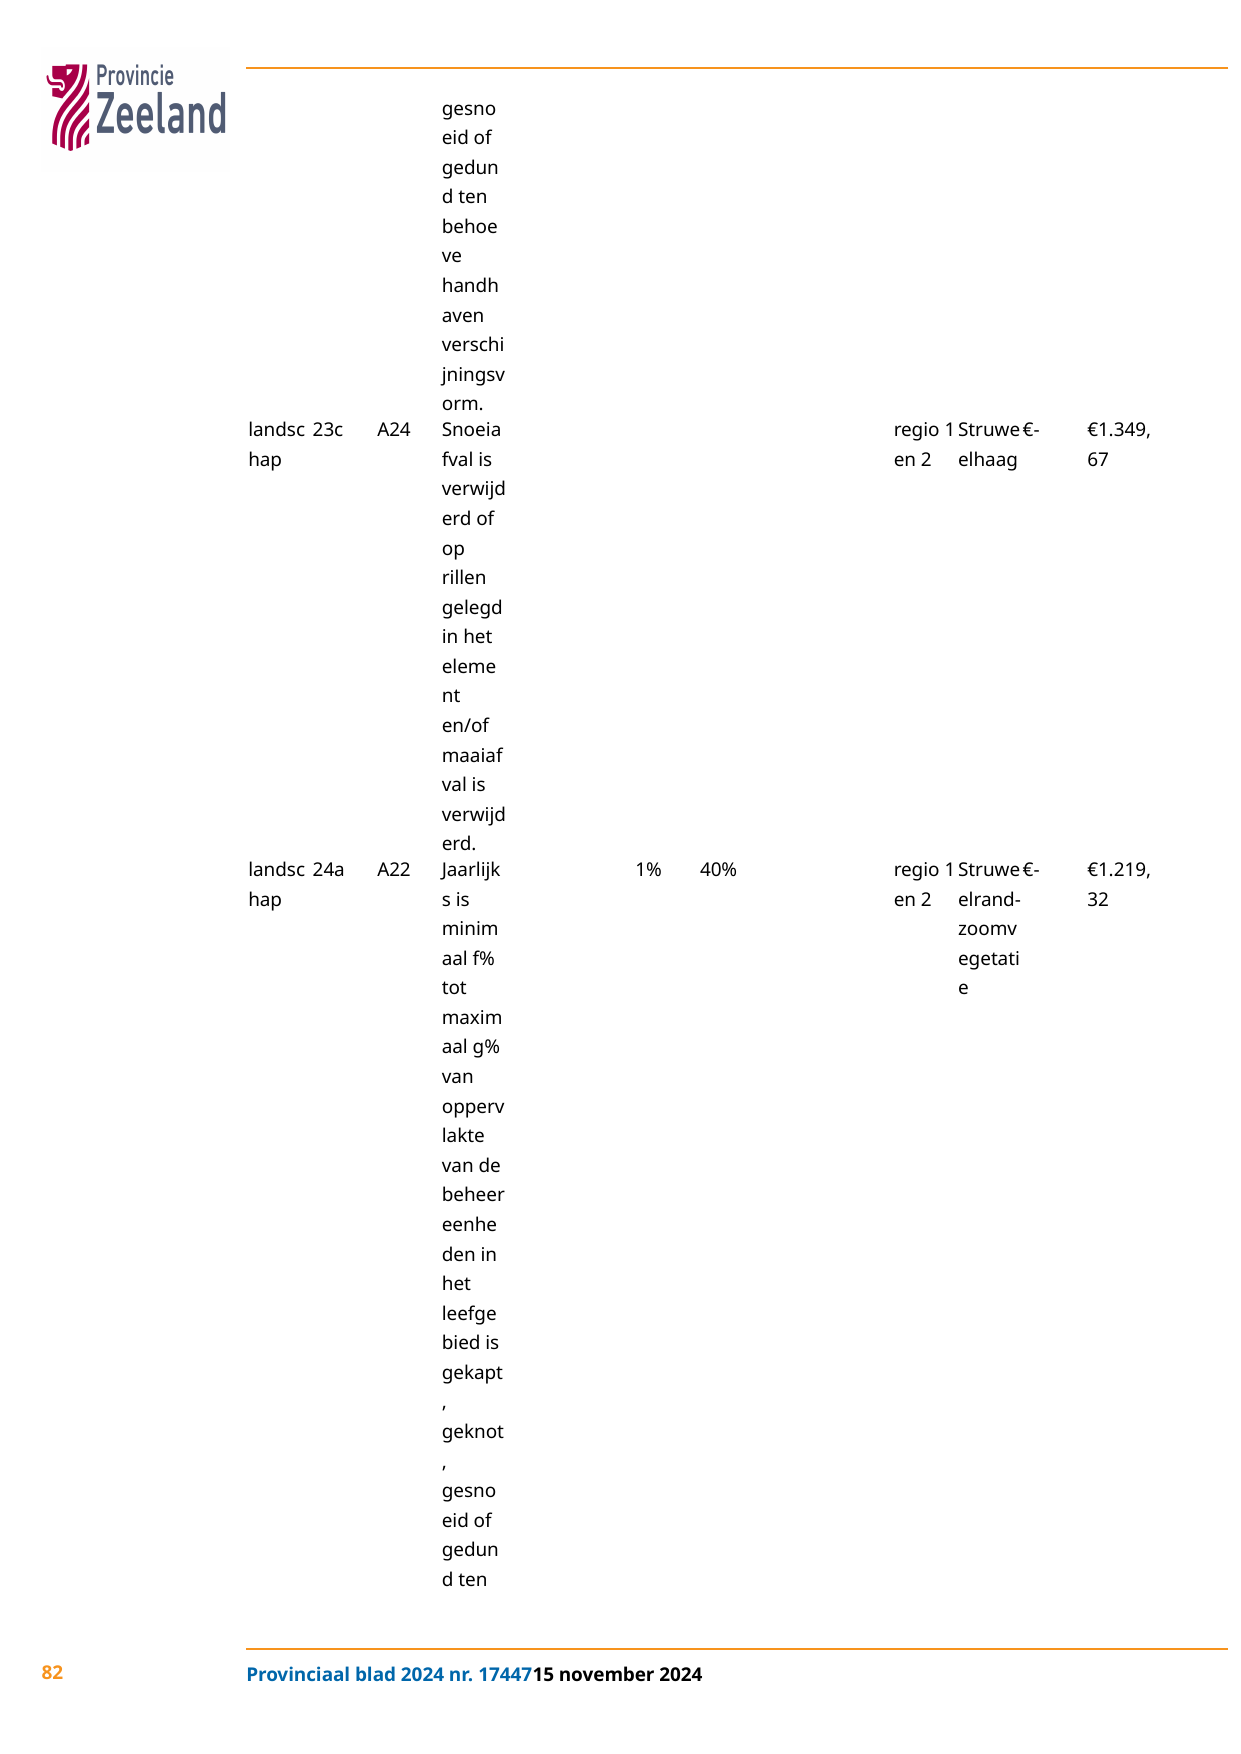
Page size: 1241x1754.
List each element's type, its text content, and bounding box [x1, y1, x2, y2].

table_cell gesnoeid of gedund ten behoeve handhaven verschijningsvorm. [442, 95, 506, 416]
table_cell [571, 416, 635, 856]
table_cell [764, 416, 829, 856]
table_cell [506, 95, 571, 416]
table_cell [506, 856, 571, 1592]
table_cell landschap [248, 856, 312, 1592]
table_cell A22 [377, 856, 442, 1592]
table_cell 23c [313, 416, 377, 856]
table_cell landschap [248, 416, 312, 856]
table_cell regio 1 en 2 [894, 856, 958, 1592]
table_cell [506, 416, 571, 856]
table_cell €1.349,67 [1087, 416, 1152, 856]
table_cell €- [1023, 416, 1087, 856]
table_cell [377, 95, 442, 416]
table_cell 1% [635, 856, 700, 1592]
table_cell 24a [313, 856, 377, 1592]
table_cell [764, 95, 829, 416]
table_cell regio 1 en 2 [894, 416, 958, 856]
table_cell [635, 416, 700, 856]
table_cell [829, 416, 893, 856]
picture [41, 47, 231, 172]
table_cell [571, 856, 635, 1592]
table_cell Struweelrand-zoomvegetatie [958, 856, 1022, 1592]
table_cell Struweelhaag [958, 416, 1022, 856]
table_cell 40% [700, 856, 764, 1592]
table_cell [958, 95, 1022, 416]
table_cell Snoeiafval is verwijderd of op rillen gelegd in het element en/of maaiafval is verwijderd. [442, 416, 506, 856]
table_cell Jaarlijks is minimaal f% tot maximaal g% van oppervlakte van de beheereenheden in het leefgebied is gekapt, geknot, gesnoeid of gedund ten [442, 856, 506, 1592]
table_cell [764, 856, 829, 1592]
table_cell [313, 95, 377, 416]
table_cell [248, 95, 312, 416]
table_cell €1.219,32 [1087, 856, 1152, 1592]
table_cell [829, 95, 893, 416]
table_cell €- [1023, 856, 1087, 1592]
table_cell [829, 856, 893, 1592]
table_cell [571, 95, 635, 416]
table_cell [1087, 95, 1152, 416]
table_cell [700, 416, 764, 856]
table_cell A24 [377, 416, 442, 856]
table_cell [635, 95, 700, 416]
table_cell [700, 95, 764, 416]
table_cell [894, 95, 958, 416]
table_cell [1023, 95, 1087, 416]
